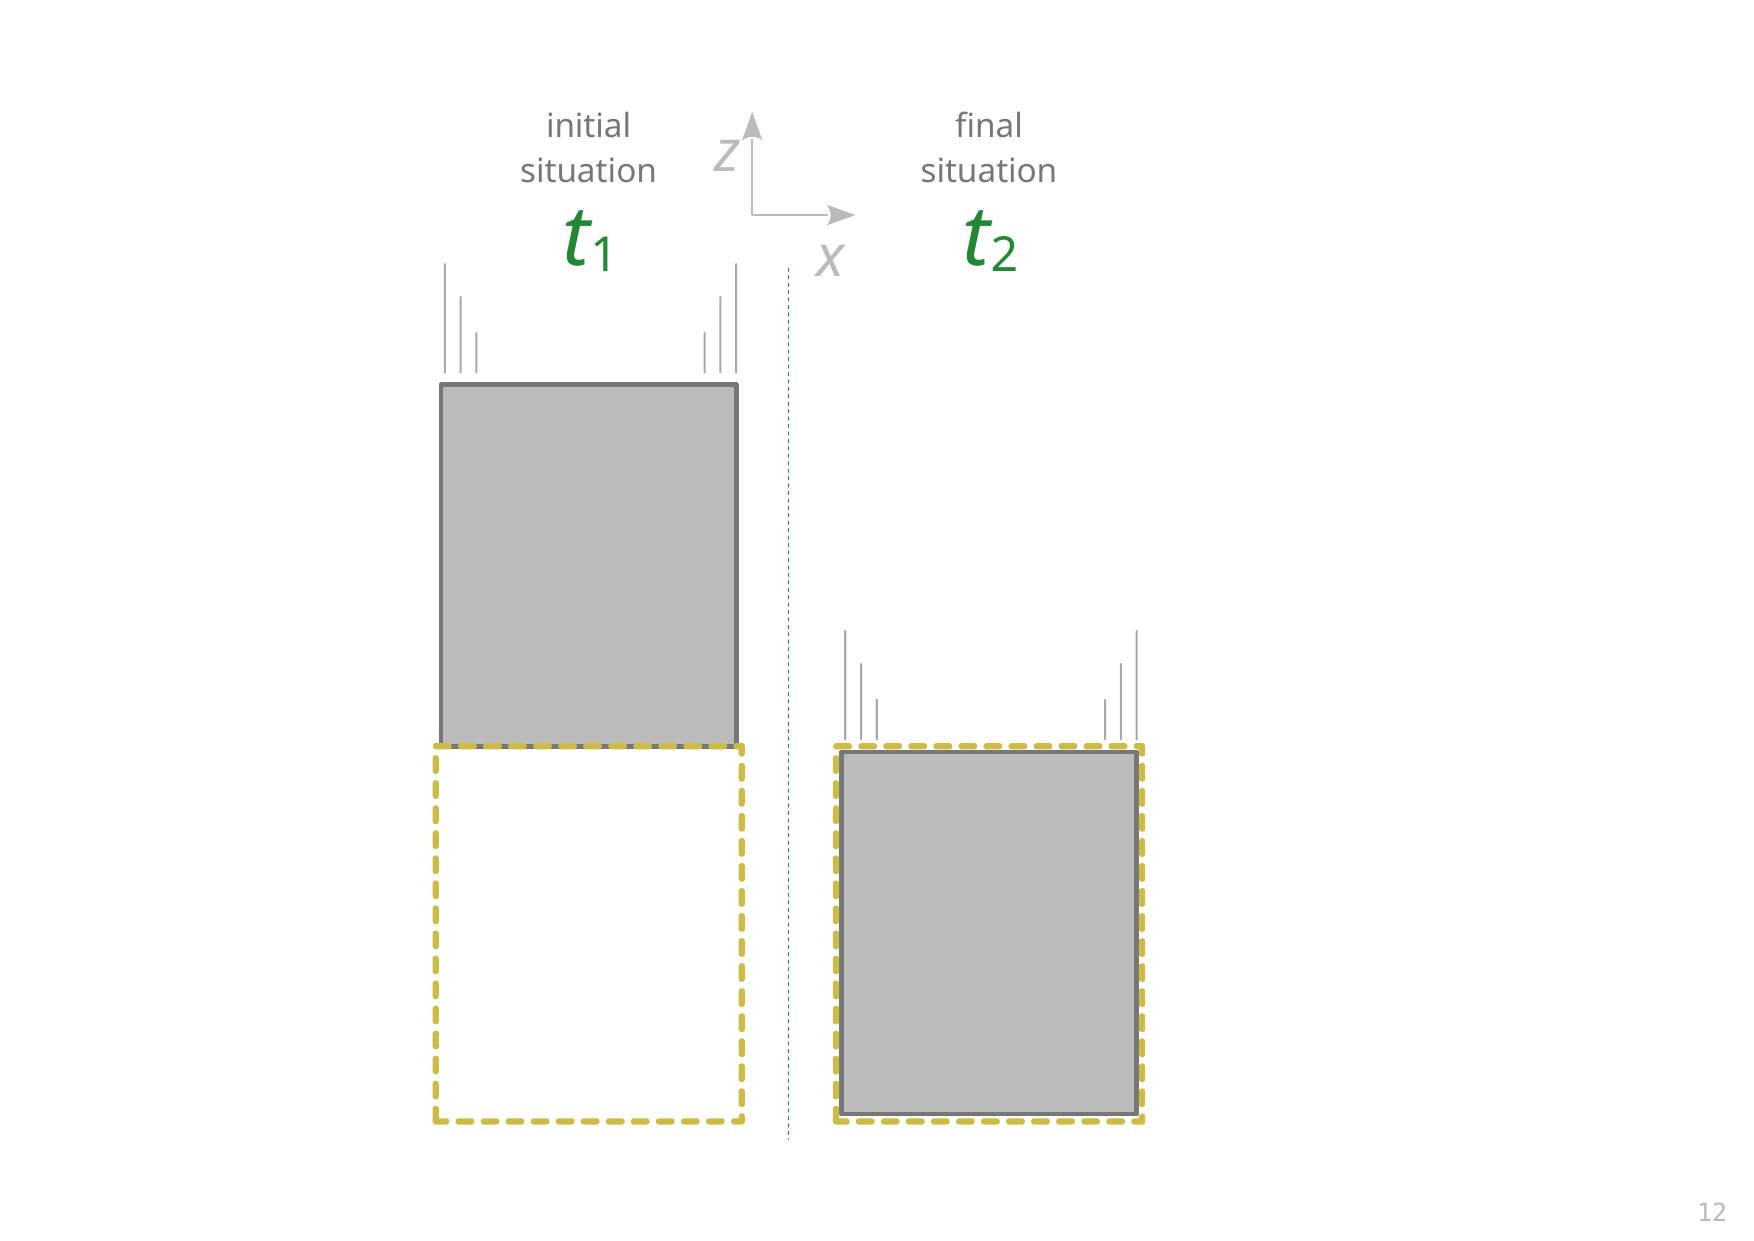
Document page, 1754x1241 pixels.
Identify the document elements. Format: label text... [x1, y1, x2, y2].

text_box [432, 955, 439, 975]
text_box [530, 1118, 550, 1125]
text_box [432, 855, 439, 875]
text_box [738, 888, 745, 907]
text_box [832, 1005, 840, 1025]
text_box [832, 1030, 840, 1050]
text_box [432, 1030, 439, 1050]
text_box [432, 1105, 450, 1125]
text_box [738, 913, 745, 932]
text_box [832, 905, 840, 925]
text_box [738, 988, 745, 1008]
text_box [432, 805, 439, 825]
text_box [832, 755, 840, 775]
text_box [580, 1118, 600, 1125]
text_box [832, 855, 840, 875]
text_box [730, 1113, 745, 1125]
text_box [738, 1013, 745, 1033]
text_box z [699, 102, 755, 176]
text_box final situation [909, 94, 1069, 176]
text_box [832, 1080, 840, 1100]
text_box [432, 780, 439, 800]
text_box t1 [547, 176, 630, 267]
text_box [1131, 1113, 1146, 1125]
text_box [1108, 743, 1128, 750]
text_box [832, 805, 840, 825]
text_box [705, 1118, 725, 1125]
text_box [1138, 863, 1146, 882]
text_box [958, 743, 978, 750]
text_box [432, 384, 745, 757]
text_box [680, 1118, 700, 1125]
text_box [738, 812, 745, 832]
text_box [832, 930, 840, 950]
text_box [832, 1055, 840, 1075]
text_box [1138, 938, 1146, 957]
text_box [933, 743, 953, 750]
text_box initial situation [509, 94, 669, 176]
text_box [832, 780, 840, 800]
text_box [1083, 743, 1103, 750]
text_box [738, 1038, 745, 1058]
text_box [738, 963, 745, 982]
text_box [1138, 888, 1146, 907]
text_box [1138, 787, 1146, 807]
text_box [1138, 1038, 1146, 1058]
text_box [738, 862, 745, 882]
text_box [832, 830, 840, 850]
text_box [832, 955, 840, 975]
text_box [1106, 1118, 1126, 1125]
text_box [1133, 743, 1146, 757]
text_box [880, 1118, 900, 1125]
text_box [1138, 963, 1146, 983]
text_box [1006, 1118, 1025, 1125]
text_box [655, 1118, 675, 1125]
text_box [1138, 1013, 1146, 1033]
text_box [555, 1118, 575, 1125]
text_box [630, 1118, 650, 1125]
text_box t2 [948, 176, 1030, 267]
text_box [432, 880, 439, 900]
text_box [432, 930, 439, 950]
text_box [930, 1118, 950, 1125]
text_box [905, 1118, 925, 1125]
text_box [908, 743, 928, 750]
text_box [855, 1118, 875, 1125]
text_box [1138, 1088, 1146, 1108]
text_box [1031, 1118, 1050, 1125]
text_box [1138, 762, 1146, 782]
text_box [832, 1105, 850, 1125]
text_box [505, 1118, 525, 1125]
text_box [832, 980, 840, 1000]
text_box [1058, 743, 1078, 750]
text_box [432, 1080, 439, 1100]
text_box [1138, 988, 1146, 1008]
text_box [455, 1118, 475, 1125]
text_box [738, 787, 745, 807]
text_box [1056, 1118, 1075, 1125]
text_box [833, 743, 853, 750]
text_box [1138, 812, 1146, 832]
text_box [1138, 1063, 1146, 1083]
text_box [1008, 743, 1028, 750]
text_box [858, 743, 878, 750]
text_box [983, 743, 1003, 750]
text_box [432, 1055, 439, 1075]
text_box [832, 880, 840, 900]
text_box [1138, 913, 1146, 932]
text_box [1081, 1118, 1101, 1125]
text_box [738, 1063, 745, 1083]
text_box [432, 830, 439, 850]
text_box [432, 755, 439, 774]
text_box [738, 1088, 745, 1108]
text_box [841, 752, 1137, 1115]
text_box [480, 1118, 500, 1125]
text_box [883, 743, 903, 750]
text_box [981, 1118, 1000, 1125]
text_box [738, 938, 745, 957]
text_box [1033, 743, 1053, 750]
text_box [955, 1118, 975, 1125]
text_box [738, 837, 745, 857]
text_box [432, 1005, 439, 1025]
text_box [432, 980, 439, 1000]
text_box [738, 762, 745, 782]
text_box [1138, 837, 1146, 857]
text_box [432, 905, 439, 925]
text_box [605, 1118, 625, 1125]
text_box x [802, 206, 862, 281]
